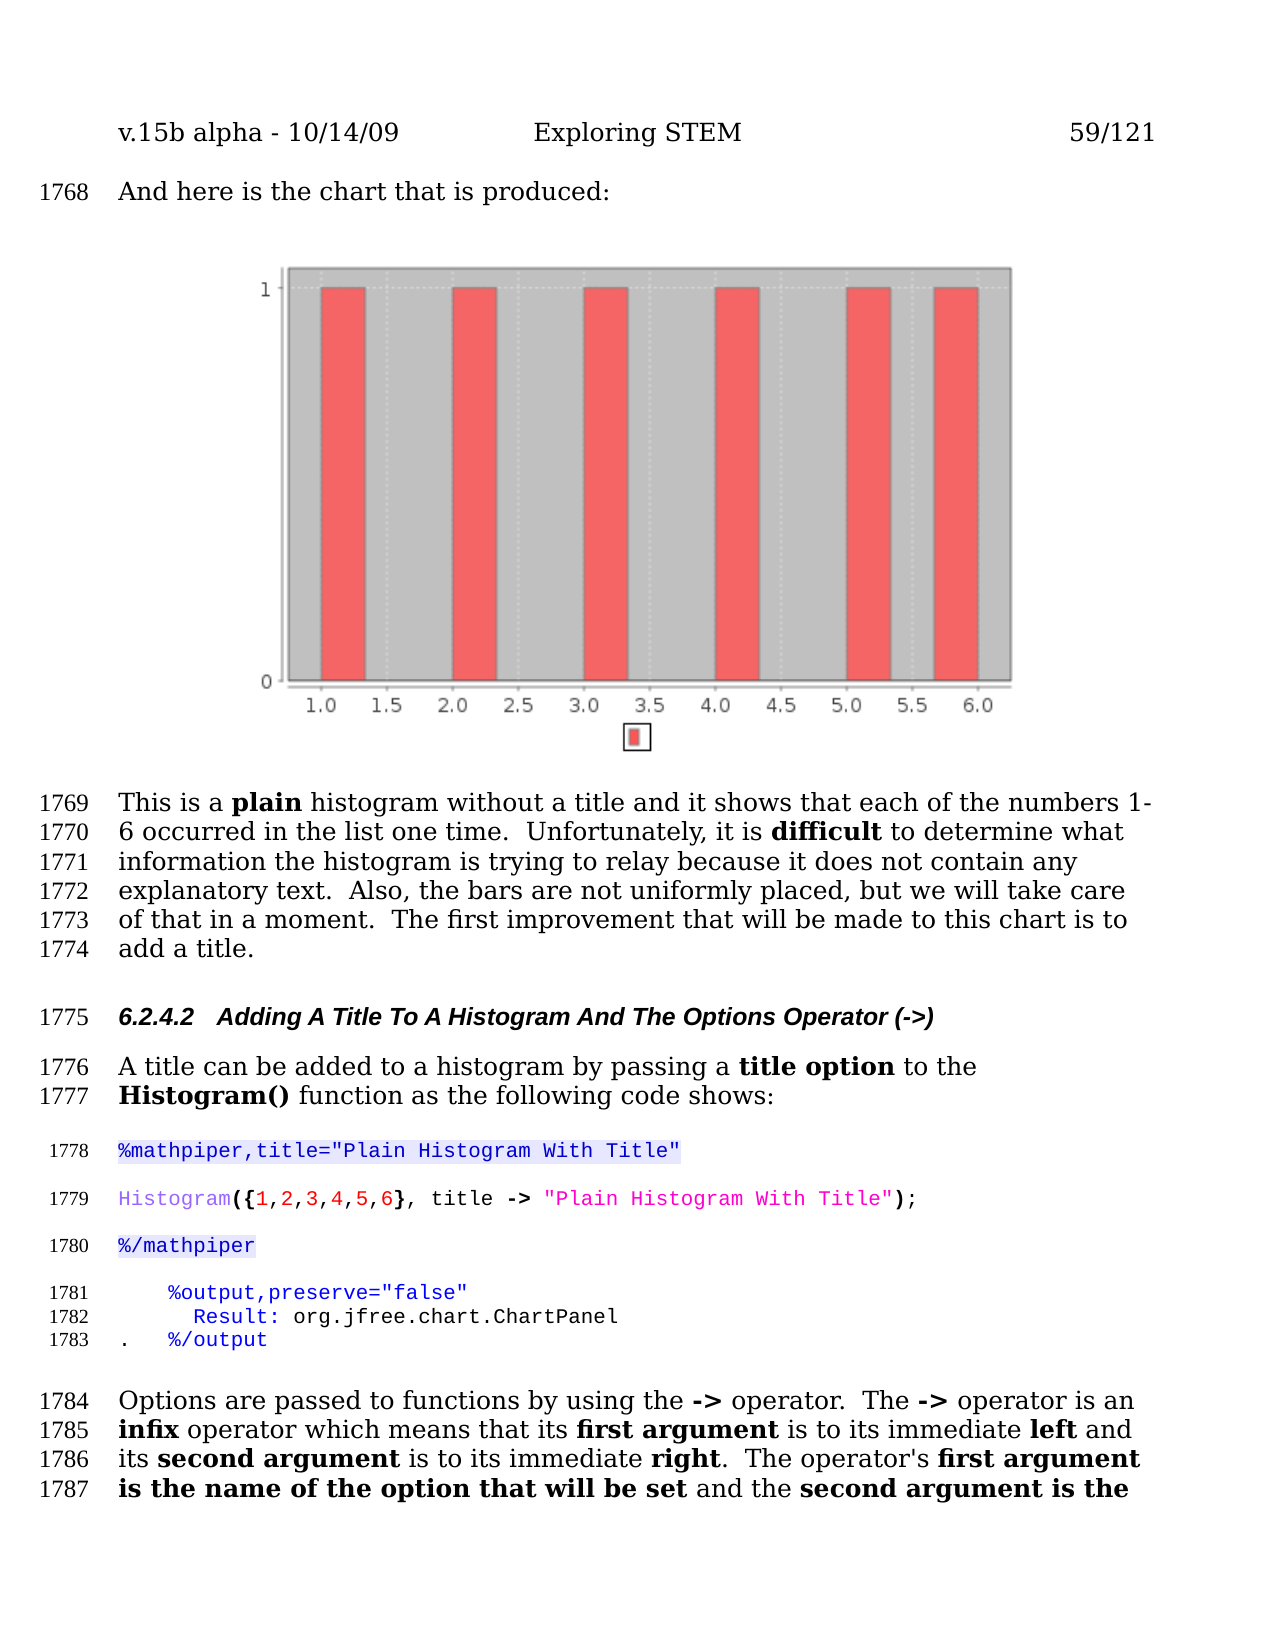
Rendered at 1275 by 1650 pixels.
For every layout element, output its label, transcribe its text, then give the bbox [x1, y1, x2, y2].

subtitle Adding A Title To A Histogram And The Options Operator (->) [118, 1002, 1157, 1031]
text Histogram({1,2,3,4,5,6}, title -> "Plain Histogram With Title"); [118, 1188, 1157, 1211]
text Result: org.jfree.chart.ChartPanel [118, 1306, 1157, 1329]
text %mathpiper,title="Plain Histogram With Title" [118, 1140, 1157, 1164]
text A title can be added to a histogram by passing a title option to the Histogram() function as the following code shows: [118, 1052, 1157, 1111]
text This is a plain histogram without a title and it shows that each of the numbers 1-6 occurred in the list one time. Unfortunately, it is difficult to determine what information the histogram is trying to relay because it does not contain any explanatory text. Also, the bars are not uniformly placed, but we will take care of that in a moment. The first improvement that will be made to this chart is to add a title. [118, 788, 1157, 963]
text And here is the chart that is produced: [118, 177, 1157, 206]
text %output,preserve="false" [118, 1282, 1157, 1306]
text . %/output [118, 1329, 1157, 1353]
text Options are passed to functions by using the -> operator. The -> operator is an infix operator which means that its first argument is to its immediate left and its second argument is to its immediate right. The operator's first argument is the name of the option that will be set and the second argument is the [118, 1386, 1157, 1503]
text %/mathpiper [118, 1235, 1157, 1258]
picture [245, 256, 1030, 753]
